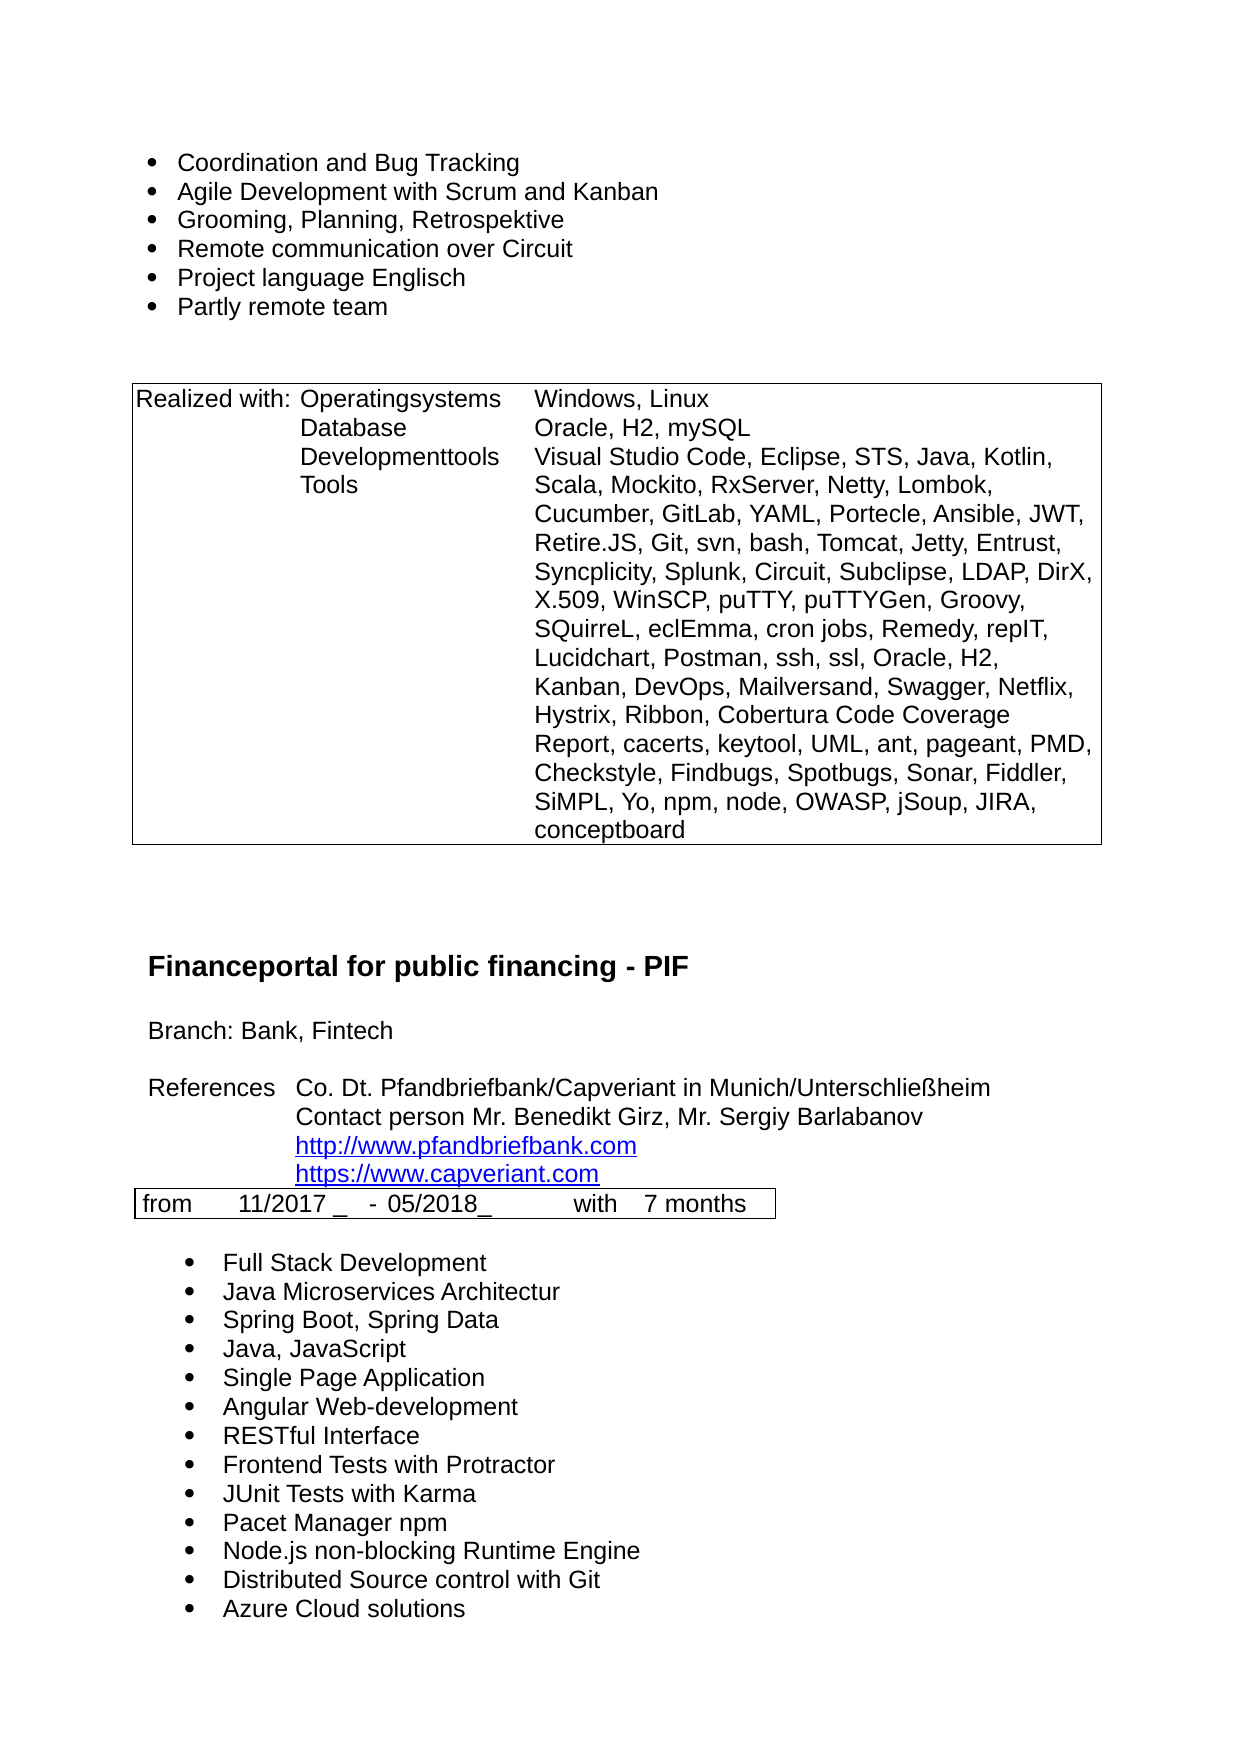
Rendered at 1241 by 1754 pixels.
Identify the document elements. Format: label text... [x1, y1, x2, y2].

list Remote communication over Circuit [148, 234, 1104, 263]
list JUnit Tests with Karma [185, 1479, 1104, 1507]
list Angular Web-development [185, 1392, 1104, 1421]
table_header 7 months [636, 1189, 775, 1218]
list Coordination and Bug Tracking [148, 148, 1104, 176]
text Branch: Bank, Fintech [148, 1016, 1104, 1044]
list Java Microservices Architectur [185, 1277, 1104, 1306]
table_cell Visual Studio Code, Eclipse, STS, Java, Kotlin, Scala, Mockito, RxServer, Netty, Lombok, Cucumber, GitLab, YAML, Portecle, Ansible, JWT, Retire.JS, Git, svn, bash, Tomcat, Jetty, Entrust, Syncplicity, Splunk, Circuit, Subclipse, LDAP, DirX, X.509, WinSCP, puTTY, puTTYGen, Groovy, SQuirreL, eclEmma, cron jobs, Remedy, repIT, Lucidchart, Postman, ssh, ssl, Oracle, H2, Kanban, DevOps, Mailversand, Swagger, Netflix, Hystrix, Ribbon, Cobertura Code Coverage Report, cacerts, keytool, UML, ant, pageant, PMD, Checkstyle, Findbugs, Spotbugs, Sonar, Fiddler, SiMPL, Yo, npm, node, OWASP, jSoup, JIRA, conceptboard [531, 442, 1101, 844]
text https://www.capveriant.com [221, 1159, 1104, 1188]
table_header 11/2017 _ [231, 1189, 361, 1218]
list Partly remote team [148, 292, 1104, 321]
table_cell [133, 442, 297, 844]
text Contact person Mr. Benedikt Girz, Mr. Sergiy Barlabanov [148, 1102, 1104, 1131]
list Pacet Manager npm [185, 1507, 1104, 1536]
table_header from [136, 1189, 231, 1218]
table_header Windows, Linux Oracle, H2, mySQL [531, 384, 1101, 442]
table_header with [566, 1189, 636, 1218]
list Agile Development with Scrum and Kanban [148, 176, 1104, 205]
list Java, JavaScript [185, 1334, 1104, 1363]
text References Co. Dt. Pfandbriefbank/Capveriant in Munich/Unterschließheim [148, 1073, 1104, 1102]
list Grooming, Planning, Retrospektive [148, 205, 1104, 234]
table_header - [361, 1189, 380, 1218]
text http://www.pfandbriefbank.com [221, 1131, 1104, 1159]
list Spring Boot, Spring Data [185, 1306, 1104, 1334]
list RESTful Interface [185, 1421, 1104, 1450]
list Frontend Tests with Protractor [185, 1450, 1104, 1479]
table_header Realized with: [133, 384, 297, 442]
list Single Page Application [185, 1363, 1104, 1392]
list Project language Englisch [148, 263, 1104, 292]
list Full Stack Development [185, 1248, 1104, 1277]
table_cell Developmenttools Tools [297, 442, 531, 844]
list Node.js non-blocking Runtime Engine [185, 1536, 1104, 1565]
list Azure Cloud solutions [185, 1594, 1104, 1623]
table_header 05/2018_ [380, 1189, 566, 1218]
list Distributed Source control with Git [185, 1565, 1104, 1594]
subtitle Financeportal for public financing - PIF [148, 949, 1104, 982]
table_header Operatingsystems Database [297, 384, 531, 442]
